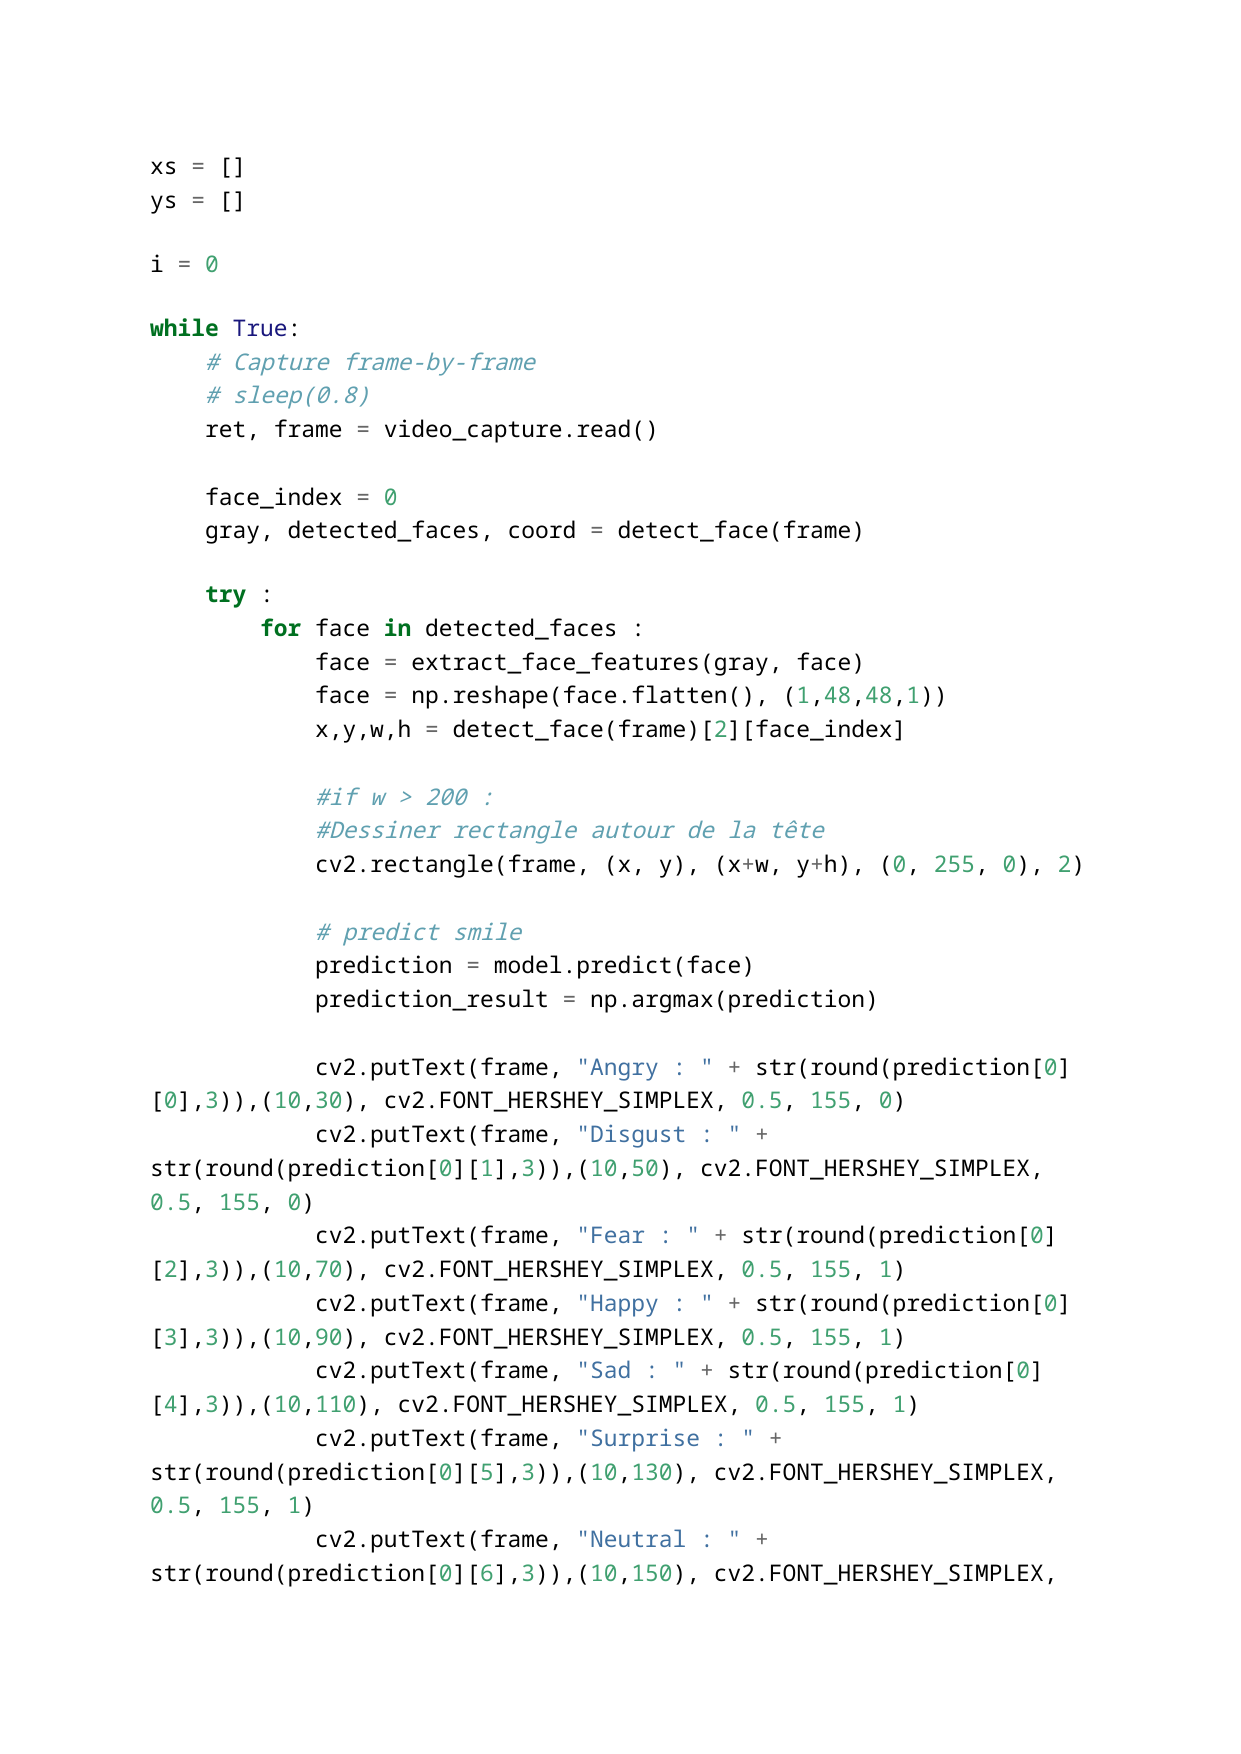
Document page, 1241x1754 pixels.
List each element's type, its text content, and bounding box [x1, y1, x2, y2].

text xs = [] ys = [] i = 0 while True: # Capture frame-by-frame # sleep(0.8) ret, frame = video_capture.read() face_index = 0 gray, detected_faces, coord = detect_face(frame) try : for face in detected_faces : face = extract_face_features(gray, face) face = np.reshape(face.flatten(), (1,48,48,1)) x,y,w,h = detect_face(frame)[2][face_index] #if w > 200 : #Dessiner rectangle autour de la tête cv2.rectangle(frame, (x, y), (x+w, y+h), (0, 255, 0), 2) # predict smile prediction = model.predict(face) prediction_result = np.argmax(prediction) cv2.putText(frame, "Angry : " + str(round(prediction[0][0],3)),(10,30), cv2.FONT_HERSHEY_SIMPLEX, 0.5, 155, 0) cv2.putText(frame, "Disgust : " + str(round(prediction[0][1],3)),(10,50), cv2.FONT_HERSHEY_SIMPLEX, 0.5, 155, 0) cv2.putText(frame, "Fear : " + str(round(prediction[0][2],3)),(10,70), cv2.FONT_HERSHEY_SIMPLEX, 0.5, 155, 1) cv2.putText(frame, "Happy : " + str(round(prediction[0][3],3)),(10,90), cv2.FONT_HERSHEY_SIMPLEX, 0.5, 155, 1) cv2.putText(frame, "Sad : " + str(round(prediction[0][4],3)),(10,110), cv2.FONT_HERSHEY_SIMPLEX, 0.5, 155, 1) cv2.putText(frame, "Surprise : " + str(round(prediction[0][5],3)),(10,130), cv2.FONT_HERSHEY_SIMPLEX, 0.5, 155, 1) cv2.putText(frame, "Neutral : " + str(round(prediction[0][6],3)),(10,150), cv2.FONT_HERSHEY_SIMPLEX, [150, 150, 1090, 1588]
